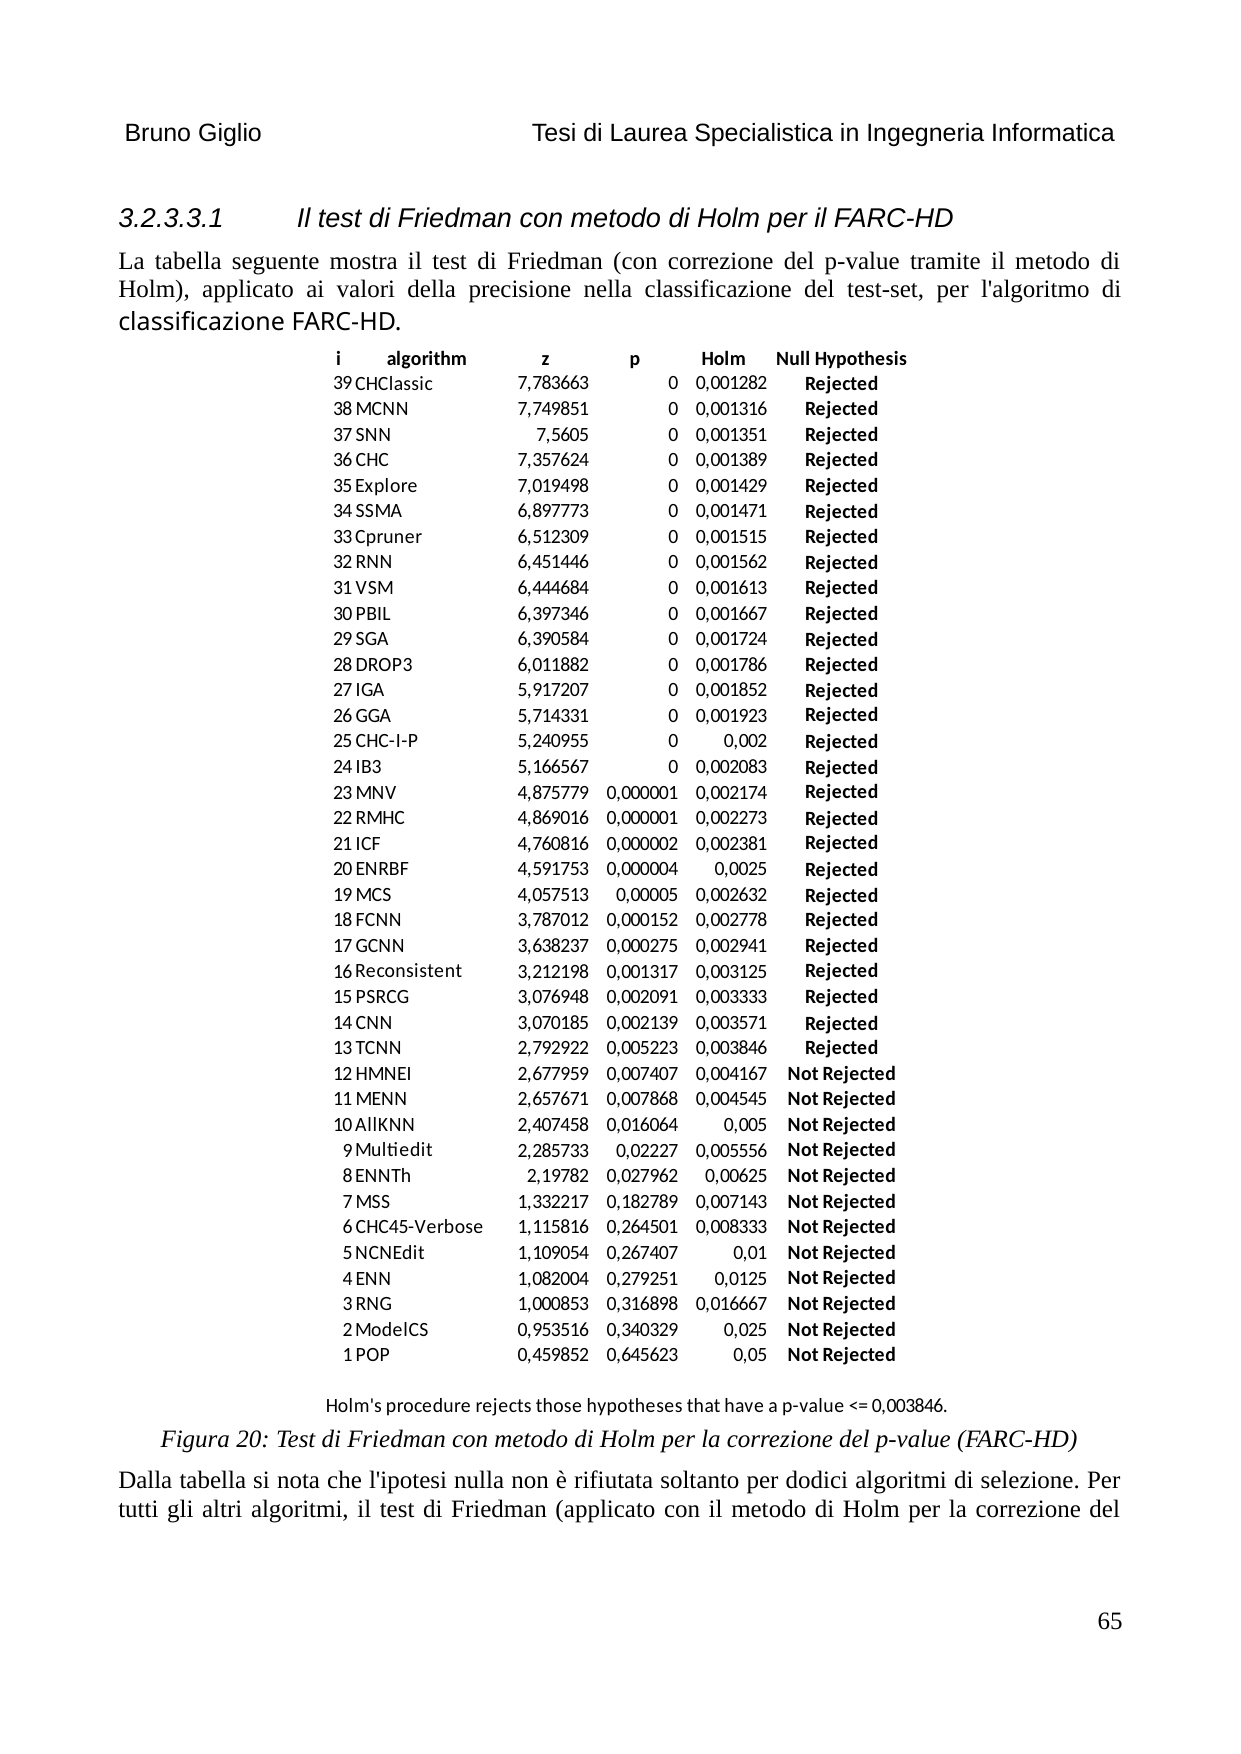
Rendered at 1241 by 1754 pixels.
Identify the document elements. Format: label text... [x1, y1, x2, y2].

text Figura 20: Test di Friedman con metodo di Holm per la correzione del p-value (FARC-HD) [158, 358, 1082, 1453]
text La tabella seguente mostra il test di Friedman (con correzione del p-value tramite il metodo di Holm), applicato ai valori della precisione nella classificazione del test-set, per l'algoritmo di classificazione FARC-HD. [118, 246, 1122, 337]
text Dalla tabella si nota che l'ipotesi nulla non è rifiutata soltanto per dodici algoritmi di selezione. Per tutti gli altri algoritmi, il test di Friedman (applicato con il metodo di Holm per la correzione del [118, 346, 1122, 1523]
subtitle Il test di Friedman con metodo di Holm per il FARC-HD [118, 202, 1122, 233]
